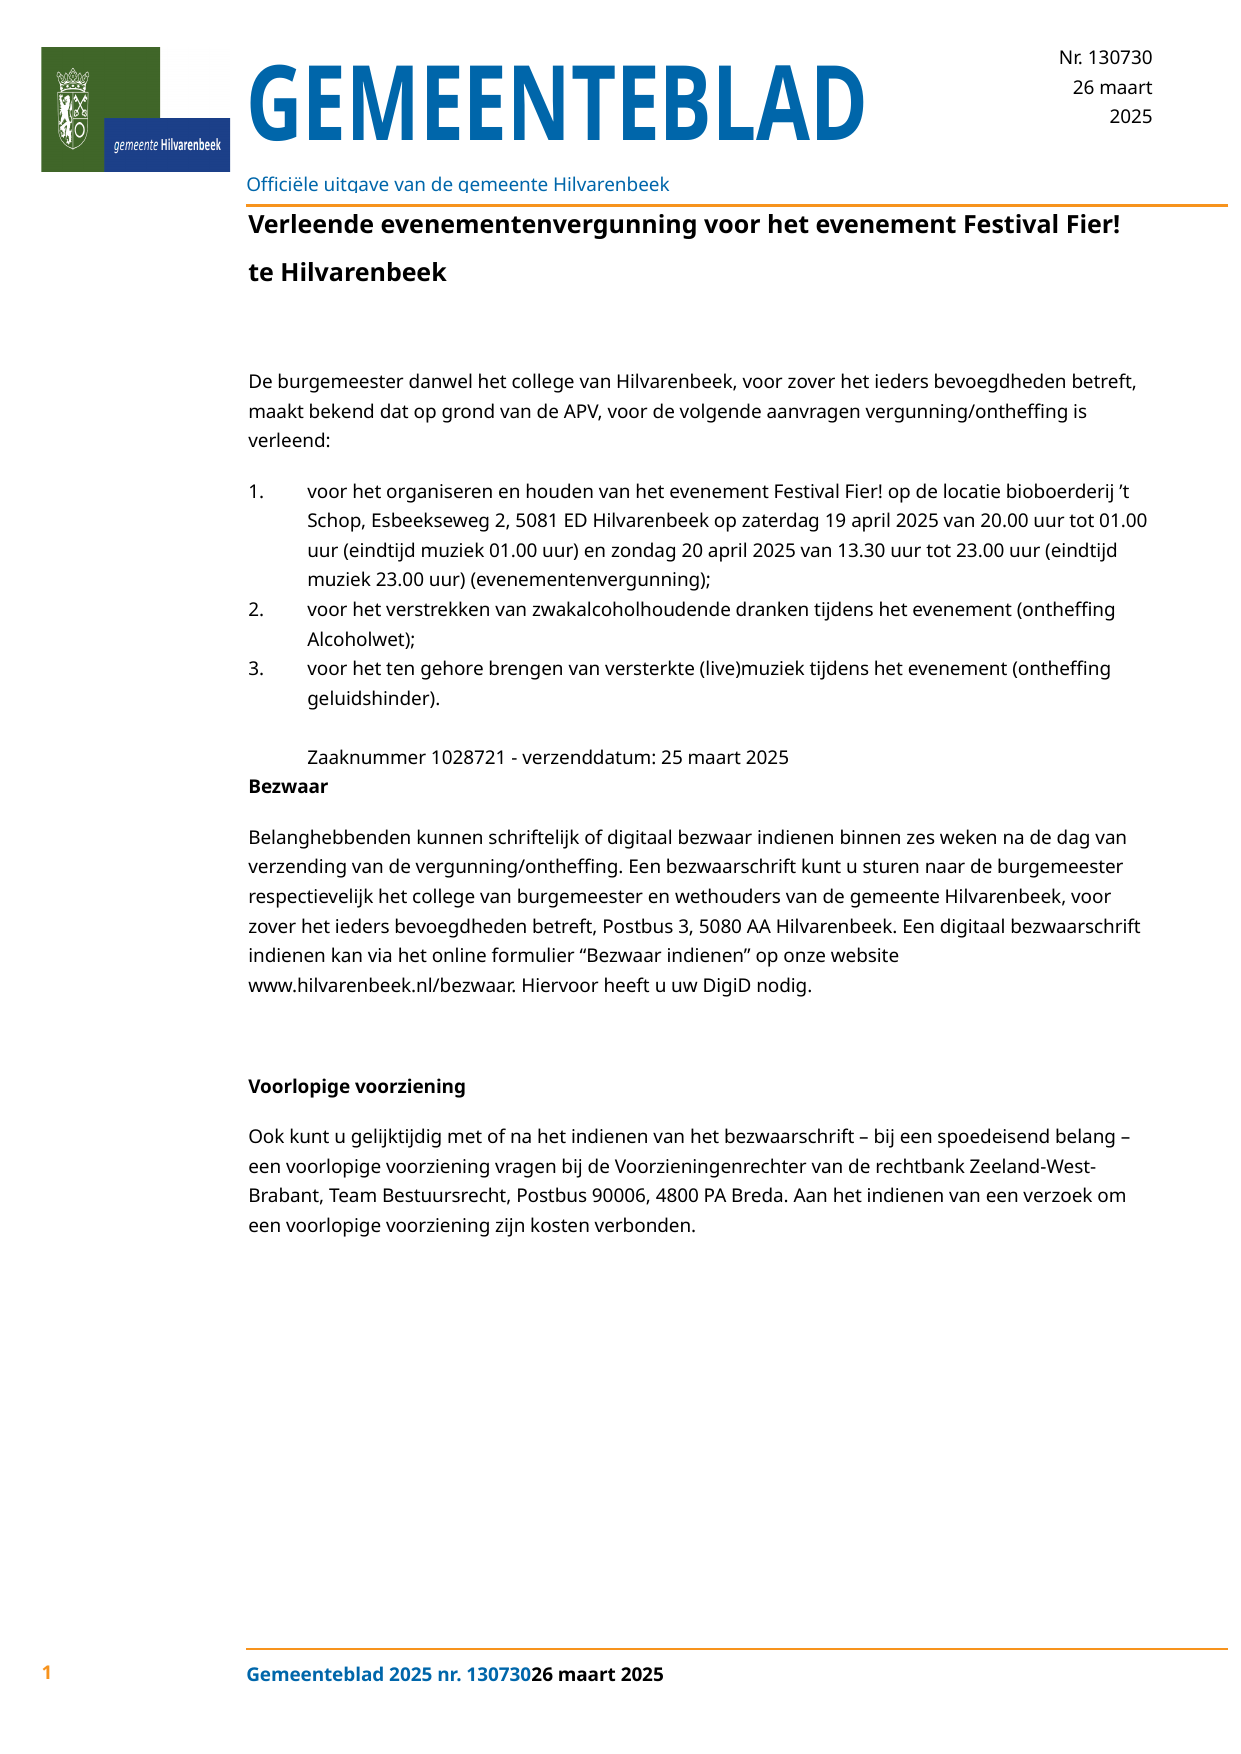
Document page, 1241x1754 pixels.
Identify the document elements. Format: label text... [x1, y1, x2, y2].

list Zaaknummer 1028721 - verzenddatum: 25 maart 2025 [248, 744, 1152, 770]
text Bezwaar [248, 774, 1152, 799]
list voor het organiseren en houden van het evenement Festival Fier! op de locatie bioboerderij ’t Schop, Esbeekseweg 2, 5081 ED Hilvarenbeek op zaterdag 19 april 2025 van 20.00 uur tot 01.00 uur (eindtijd muziek 01.00 uur) en zondag 20 april 2025 van 13.30 uur tot 23.00 uur (eindtijd muziek 23.00 uur) (evenementenvergunning); [248, 478, 1152, 592]
text Ook kunt u gelijktijdig met of na het indienen van het bezwaarschrift – bij een spoedeisend belang – een voorlopige voorziening vragen bij de Voorzieningenrechter van de rechtbank Zeeland-West-Brabant, Team Bestuursrecht, Postbus 90006, 4800 PA Breda. Aan het indienen van een verzoek om een voorlopige voorziening zijn kosten verbonden. [248, 1123, 1152, 1238]
text Belanghebbenden kunnen schriftelijk of digitaal bezwaar indienen binnen zes weken na de dag van verzending van de vergunning/ontheffing. Een bezwaarschrift kunt u sturen naar de burgemeester respectievelijk het college van burgemeester en wethouders van de gemeente Hilvarenbeek, voor zover het ieders bevoegdheden betreft, Postbus 3, 5080 AA Hilvarenbeek. Een digitaal bezwaarschrift indienen kan via het online formulier “Bezwaar indienen” op onze website www.hilvarenbeek.nl/bezwaar. Hiervoor heeft u uw DigiD nodig. [248, 824, 1152, 998]
text De burgemeester danwel het college van Hilvarenbeek, voor zover het ieders bevoegdheden betreft, maakt bekend dat op grond van de APV, voor de volgende aanvragen vergunning/ontheffing is verleend: [248, 368, 1152, 453]
text Voorlopige voorziening [248, 1073, 1152, 1099]
picture [41, 47, 231, 172]
list voor het ten gehore brengen van versterkte (live)muziek tijdens het evenement (ontheffing geluidshinder). [248, 655, 1152, 711]
text Verleende evenementenvergunning voor het evenement Festival Fier! te Hilvarenbeek [248, 207, 1152, 288]
list voor het verstrekken van zwakalcoholhoudende dranken tijdens het evenement (ontheffing Alcoholwet); [248, 596, 1152, 652]
